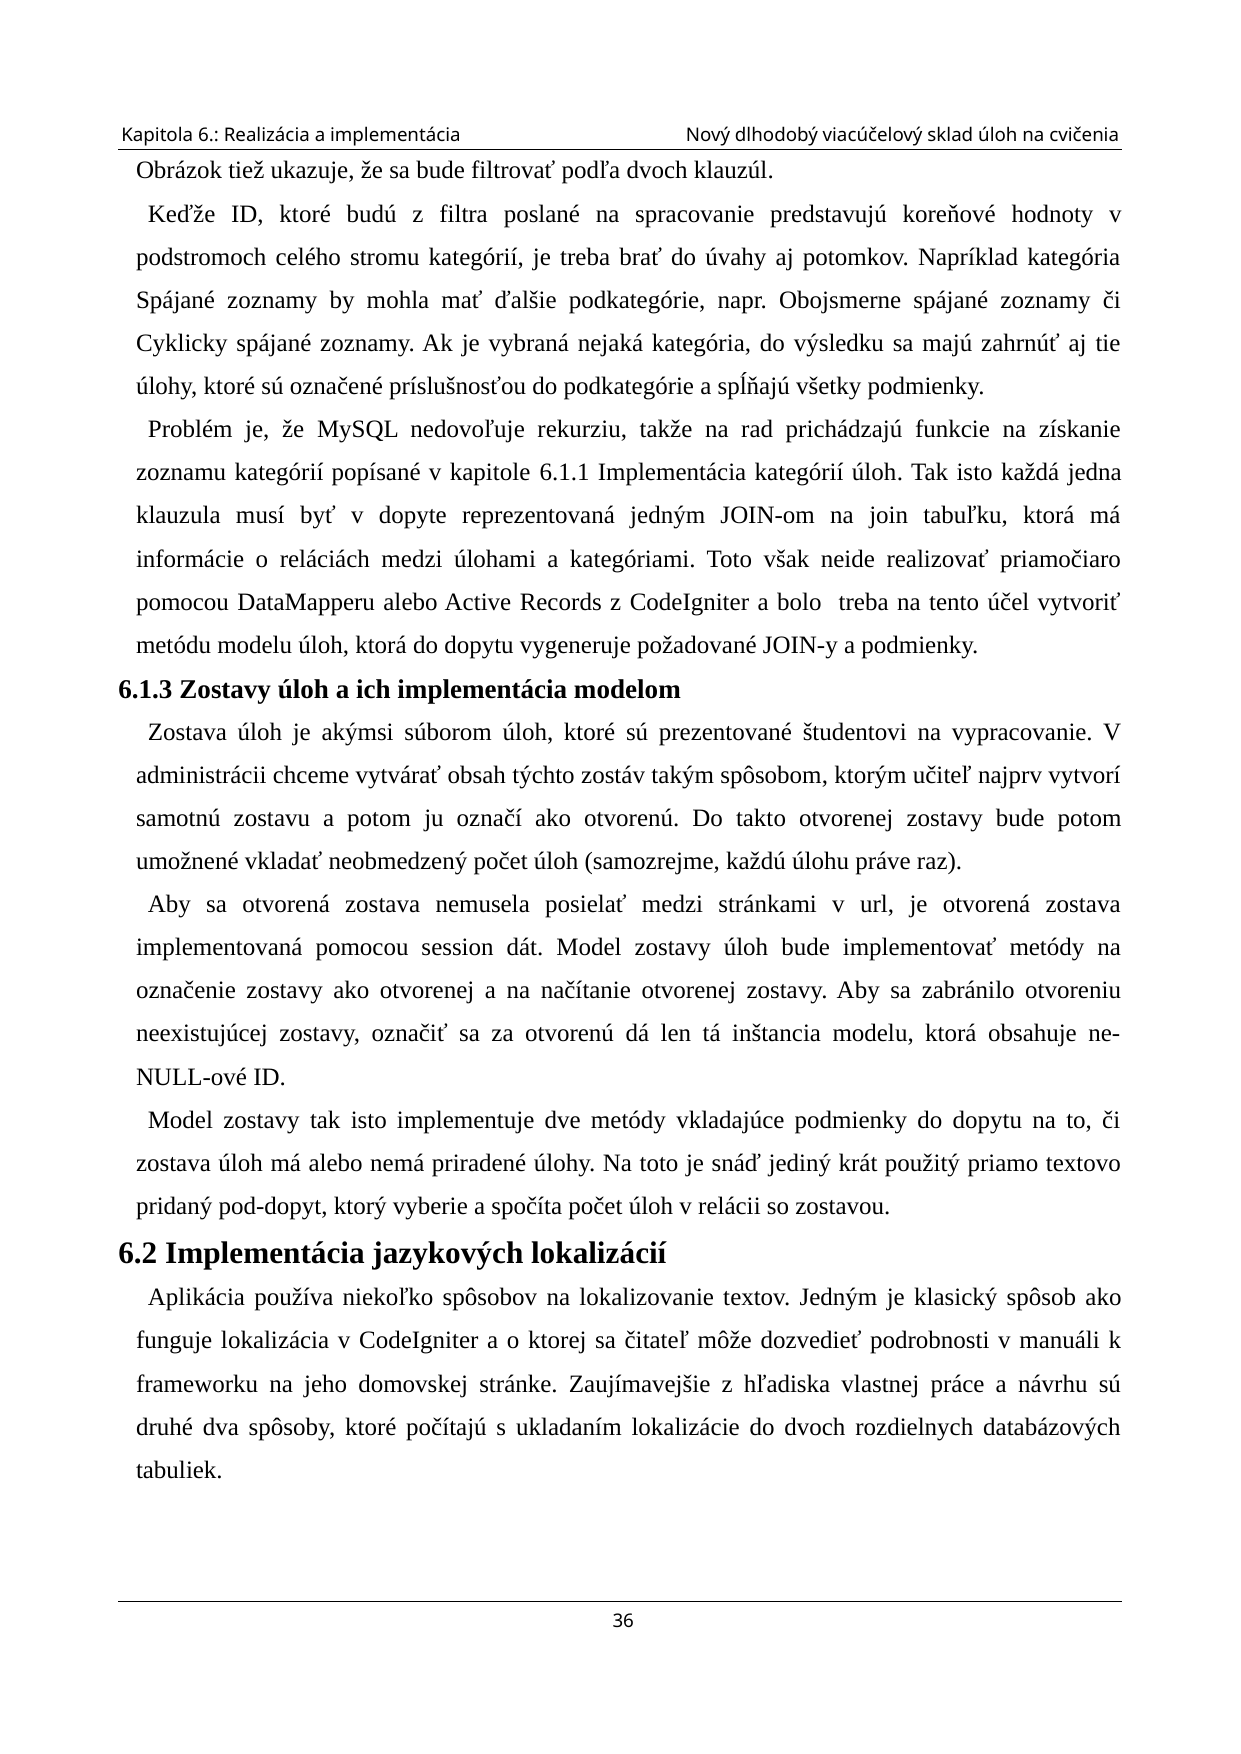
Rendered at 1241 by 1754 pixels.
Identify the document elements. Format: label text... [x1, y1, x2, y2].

text Aby sa otvorená zostava nemusela posielať medzi stránkami v url, je otvorená zostava implementovaná pomocou session dát. Model zostavy úloh bude implementovať metódy na označenie zostavy ako otvorenej a na načítanie otvorenej zostavy. Aby sa zabránilo otvoreniu neexistujúcej zostavy, označiť sa za otvorenú dá len tá inštancia modelu, ktorá obsahuje ne-NULL-ové ID. [136, 889, 1122, 1090]
text Problém je, že MySQL nedovoľuje rekurziu, takže na rad prichádzajú funkcie na získanie zoznamu kategórií popísané v kapitole 6.1.1 Implementácia kategórií úloh. Tak isto každá jedna klauzula musí byť v dopyte reprezentovaná jedným JOIN-om na join tabuľku, ktorá má informácie o reláciách medzi úlohami a kategóriami. Toto však neide realizovať priamočiaro pomocou DataMapperu alebo Active Records z CodeIgniter a bolo treba na tento účel vytvoriť metódu modelu úloh, ktorá do dopytu vygeneruje požadované JOIN-y a podmienky. [136, 414, 1122, 659]
text Aplikácia používa niekoľko spôsobov na lokalizovanie textov. Jedným je klasický spôsob ako funguje lokalizácia v CodeIgniter a o ktorej sa čitateľ môže dozvedieť podrobnosti v manuáli k frameworku na jeho domovskej stránke. Zaujímavejšie z hľadiska vlastnej práce a návrhu sú druhé dva spôsoby, ktoré počítajú s ukladaním lokalizácie do dvoch rozdielnych databázových tabuliek. [136, 1282, 1122, 1484]
text Zostava úloh je akýmsi súborom úloh, ktoré sú prezentované študentovi na vypracovanie. V administrácii chceme vytvárať obsah týchto zostáv takým spôsobom, ktorým učiteľ najprv vytvorí samotnú zostavu a potom ju označí ako otvorenú. Do takto otvorenej zostavy bude potom umožnené vkladať neobmedzený počet úloh (samozrejme, každú úlohu práve raz). [136, 717, 1122, 875]
text Keďže ID, ktoré budú z filtra poslané na spracovanie predstavujú koreňové hodnoty v podstromoch celého stromu kategórií, je treba brať do úvahy aj potomkov. Napríklad kategória Spájané zoznamy by mohla mať ďalšie podkategórie, napr. Obojsmerne spájané zoznamy či Cyklicky spájané zoznamy. Ak je vybraná nejaká kategória, do výsledku sa majú zahrnúť aj tie úlohy, ktoré sú označené príslušnosťou do podkategórie a spĺňajú všetky podmienky. [136, 199, 1122, 400]
subtitle Zostavy úloh a ich implementácia modelom [118, 673, 1122, 704]
text Model zostavy tak isto implementuje dve metódy vkladajúce podmienky do dopytu na to, či zostava úloh má alebo nemá priradené úlohy. Na toto je snáď jediný krát použitý priamo textovo pridaný pod-dopyt, ktorý vyberie a spočíta počet úloh v relácii so zostavou. [136, 1105, 1122, 1220]
subtitle Implementácia jazykových lokalizácií [118, 1234, 1122, 1270]
text Obrázok tiež ukazuje, že sa bude filtrovať podľa dvoch klauzúl. [136, 156, 1122, 184]
